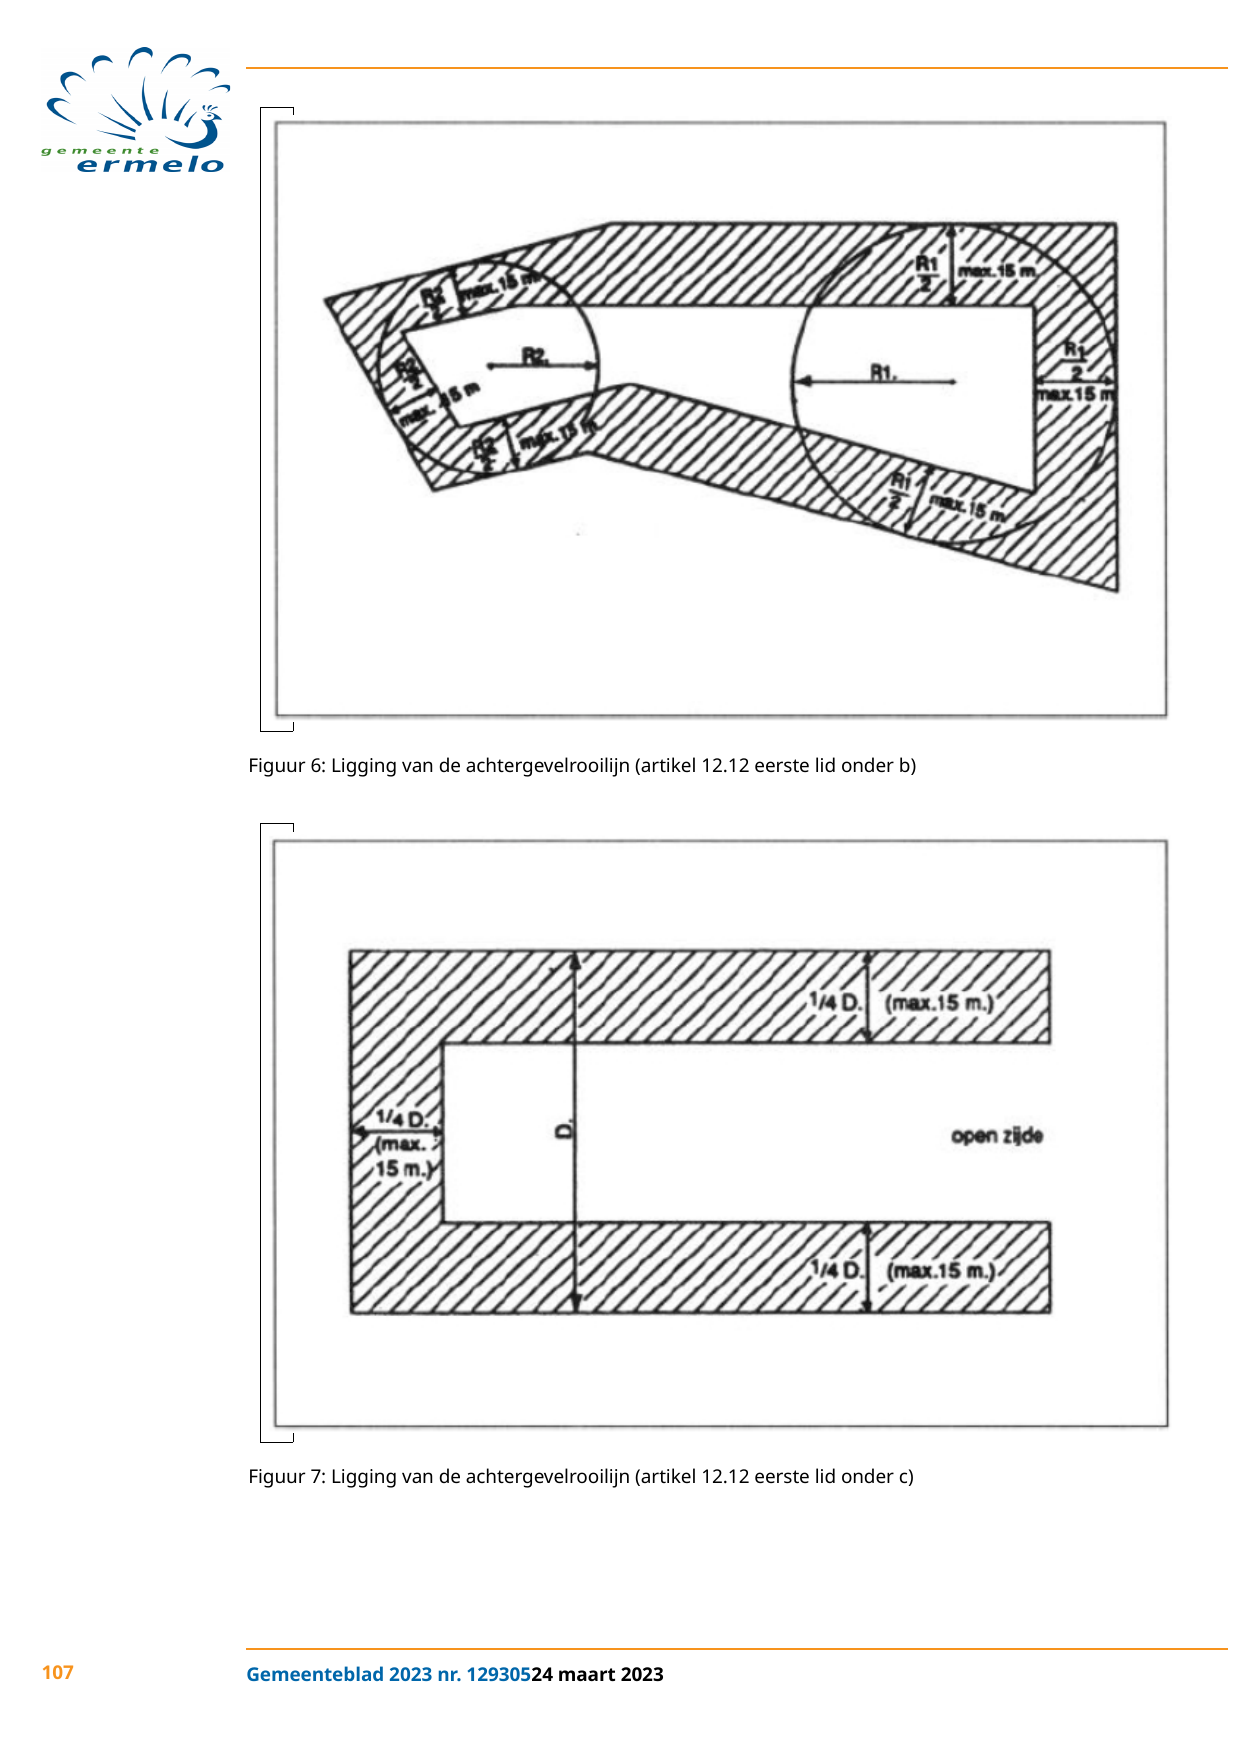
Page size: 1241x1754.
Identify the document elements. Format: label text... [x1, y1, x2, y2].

text Figuur 7: Ligging van de achtergevelrooilijn (artikel 12.12 eerste lid onder c) [248, 1463, 1152, 1489]
picture [268, 832, 1173, 1433]
text Figuur 6: Ligging van de achtergevelrooilijn (artikel 12.12 eerste lid onder b) [248, 752, 1152, 778]
picture [41, 47, 231, 172]
picture [268, 115, 1173, 722]
